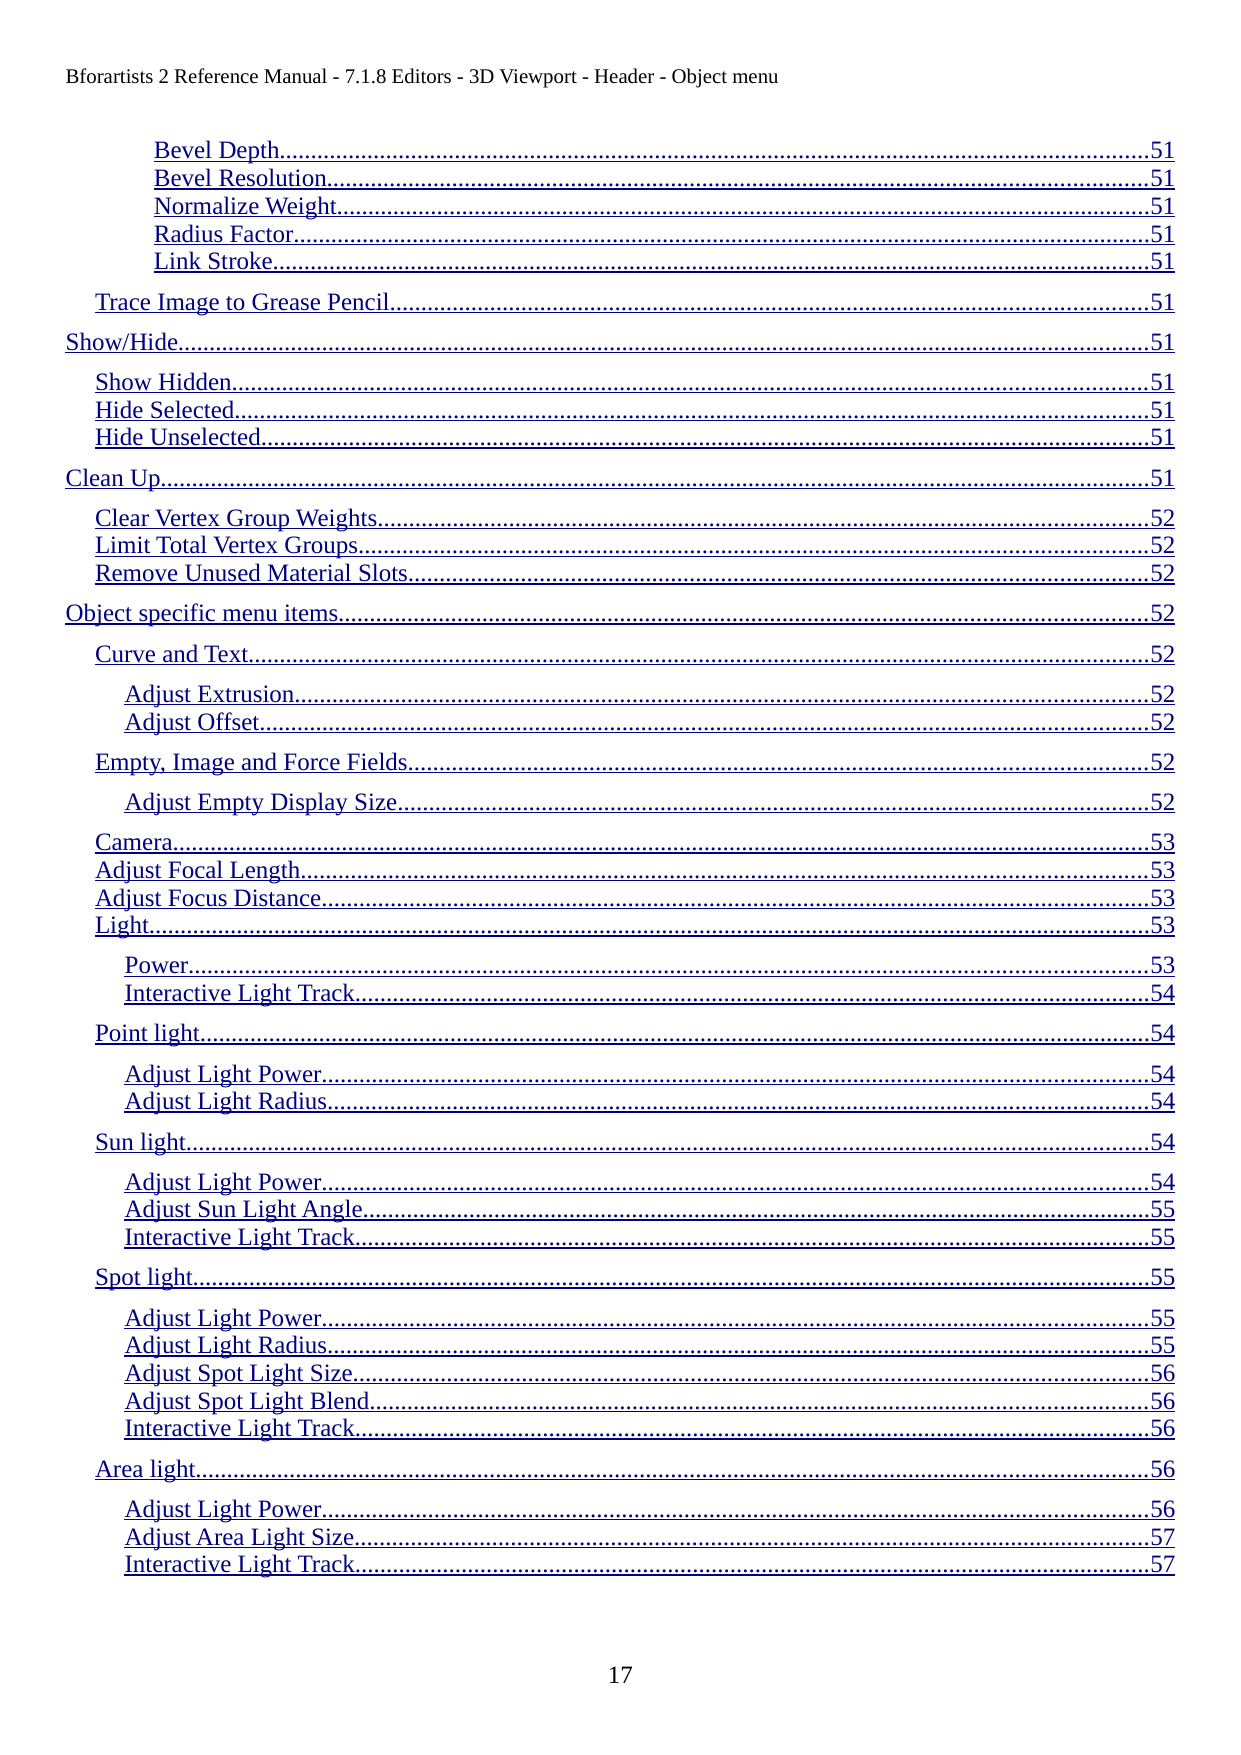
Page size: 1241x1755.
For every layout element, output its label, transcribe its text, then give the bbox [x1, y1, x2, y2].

text Adjust Light Power 54 [118, 1162, 1181, 1196]
text Adjust Sun Light Angle 55 [118, 1196, 1181, 1223]
text Remove Unused Material Slots 52 [88, 559, 1181, 593]
text Radius Factor 51 [147, 220, 1181, 247]
text Interactive Light Track 55 [118, 1223, 1181, 1257]
text Adjust Spot Light Blend 56 [118, 1387, 1181, 1414]
text Bevel Depth 51 [147, 130, 1181, 164]
text Clear Vertex Group Weights 52 [88, 498, 1181, 532]
text Hide Unselected 51 [88, 423, 1181, 457]
text Adjust Extrusion 52 [118, 674, 1181, 708]
text Hide Selected 51 [88, 396, 1181, 423]
text Power 53 [118, 945, 1181, 979]
text Object specific menu items 52 [59, 593, 1181, 633]
text Point light 54 [88, 1013, 1181, 1053]
text Adjust Area Light Size 57 [118, 1523, 1181, 1550]
text Adjust Spot Light Size 56 [118, 1359, 1181, 1387]
text Adjust Light Power 55 [118, 1297, 1181, 1331]
text Light 53 [88, 911, 1181, 945]
text Interactive Light Track 54 [118, 979, 1181, 1013]
text Camera 53 [88, 822, 1181, 856]
text Curve and Text 52 [88, 633, 1181, 674]
text Limit Total Vertex Groups 52 [88, 532, 1181, 559]
text Adjust Offset 52 [118, 708, 1181, 742]
text Interactive Light Track 57 [118, 1550, 1181, 1584]
text Clean Up 51 [59, 457, 1181, 498]
text Show Hidden 51 [88, 362, 1181, 396]
text Trace Image to Grease Pencil 51 [88, 281, 1181, 322]
text Adjust Empty Display Size 52 [118, 782, 1181, 822]
text Area light 56 [88, 1448, 1181, 1489]
text Spot light 55 [88, 1257, 1181, 1297]
text Adjust Light Radius 54 [118, 1087, 1181, 1121]
text Adjust Light Power 56 [118, 1489, 1181, 1523]
text Adjust Light Radius 55 [118, 1331, 1181, 1359]
text Show/Hide 51 [59, 322, 1181, 362]
text Link Stroke 51 [147, 247, 1181, 281]
text Empty, Image and Force Fields 52 [88, 742, 1181, 782]
text Bevel Resolution 51 [147, 164, 1181, 192]
text Adjust Focus Distance 53 [88, 884, 1181, 911]
text Interactive Light Track 56 [118, 1414, 1181, 1448]
text Adjust Light Power 54 [118, 1053, 1181, 1087]
text Sun light 54 [88, 1121, 1181, 1162]
text Normalize Weight 51 [147, 192, 1181, 220]
text Adjust Focal Length 53 [88, 856, 1181, 884]
